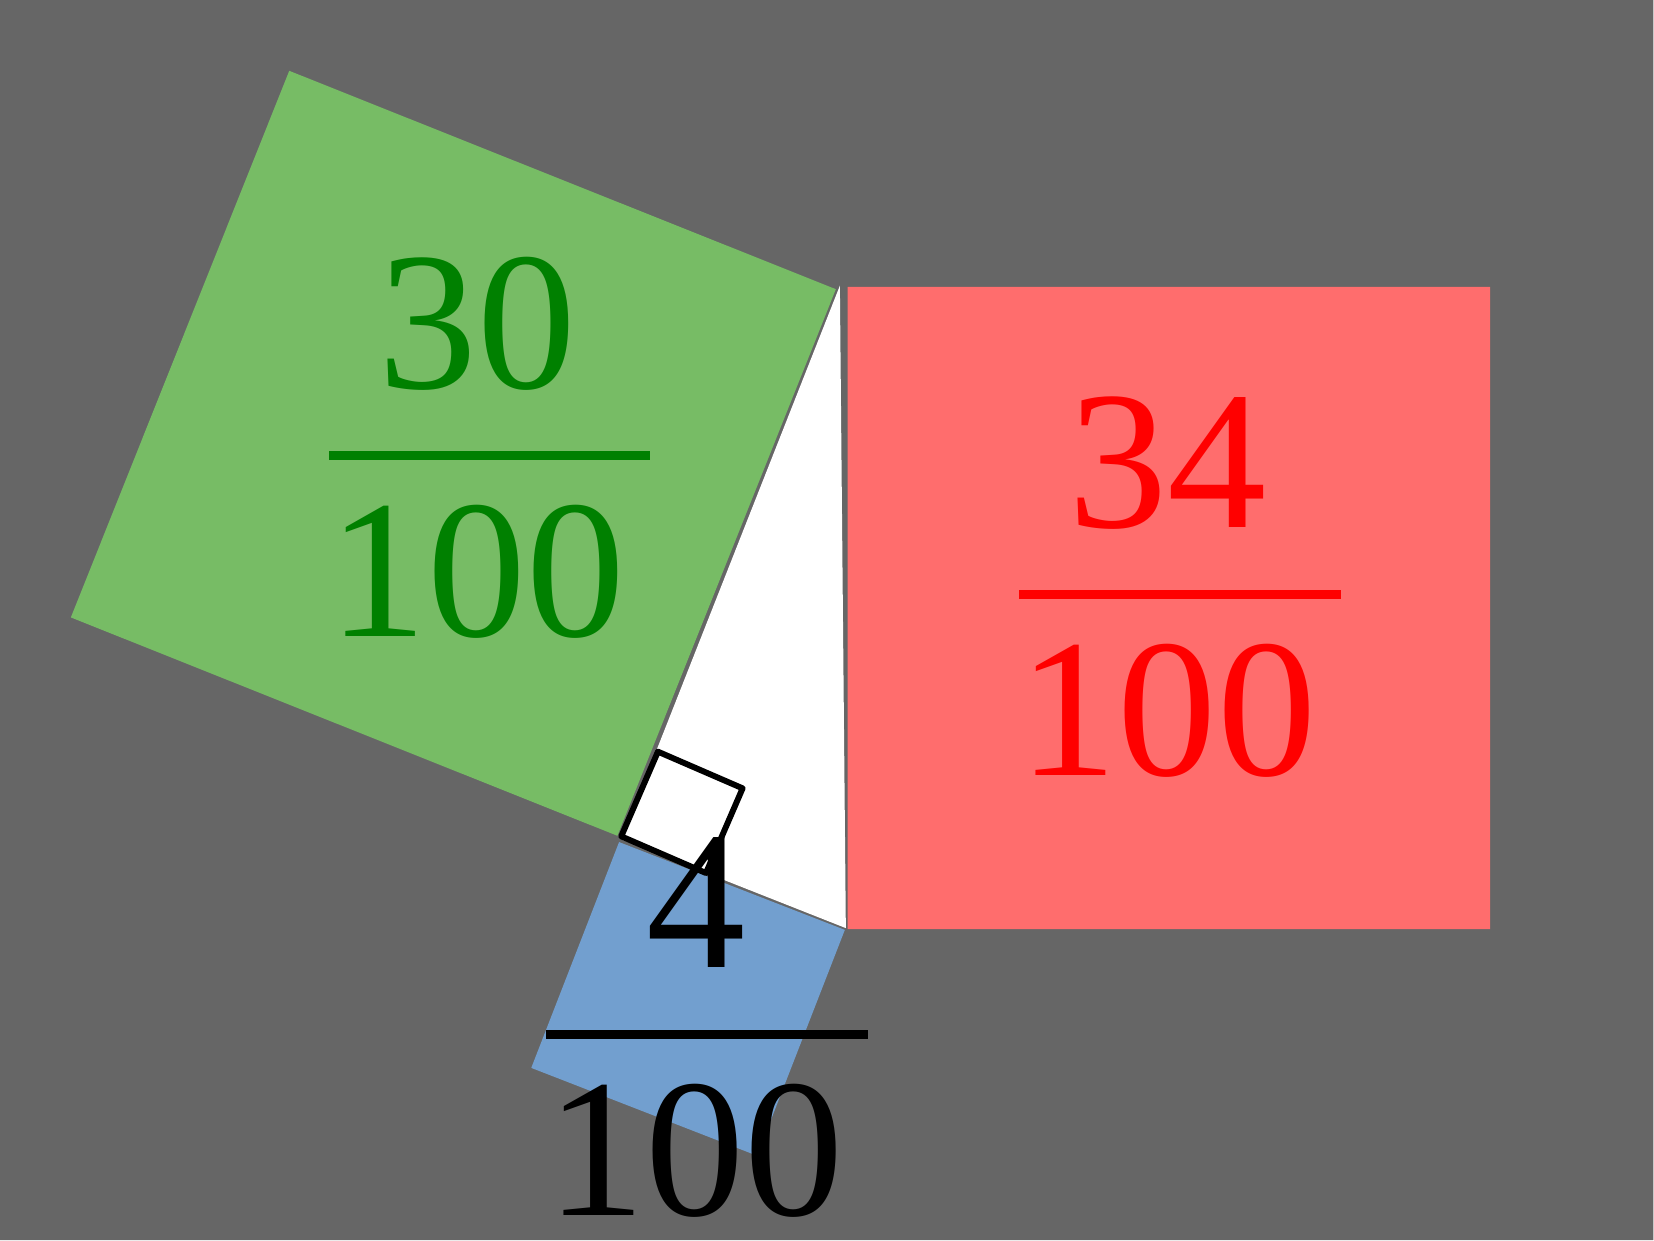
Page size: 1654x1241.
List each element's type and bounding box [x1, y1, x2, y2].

chart [267, 215, 701, 686]
chart [484, 794, 921, 1241]
text_box [0, 0, 1654, 1241]
chart [956, 354, 1393, 824]
text_box [644, 757, 738, 794]
